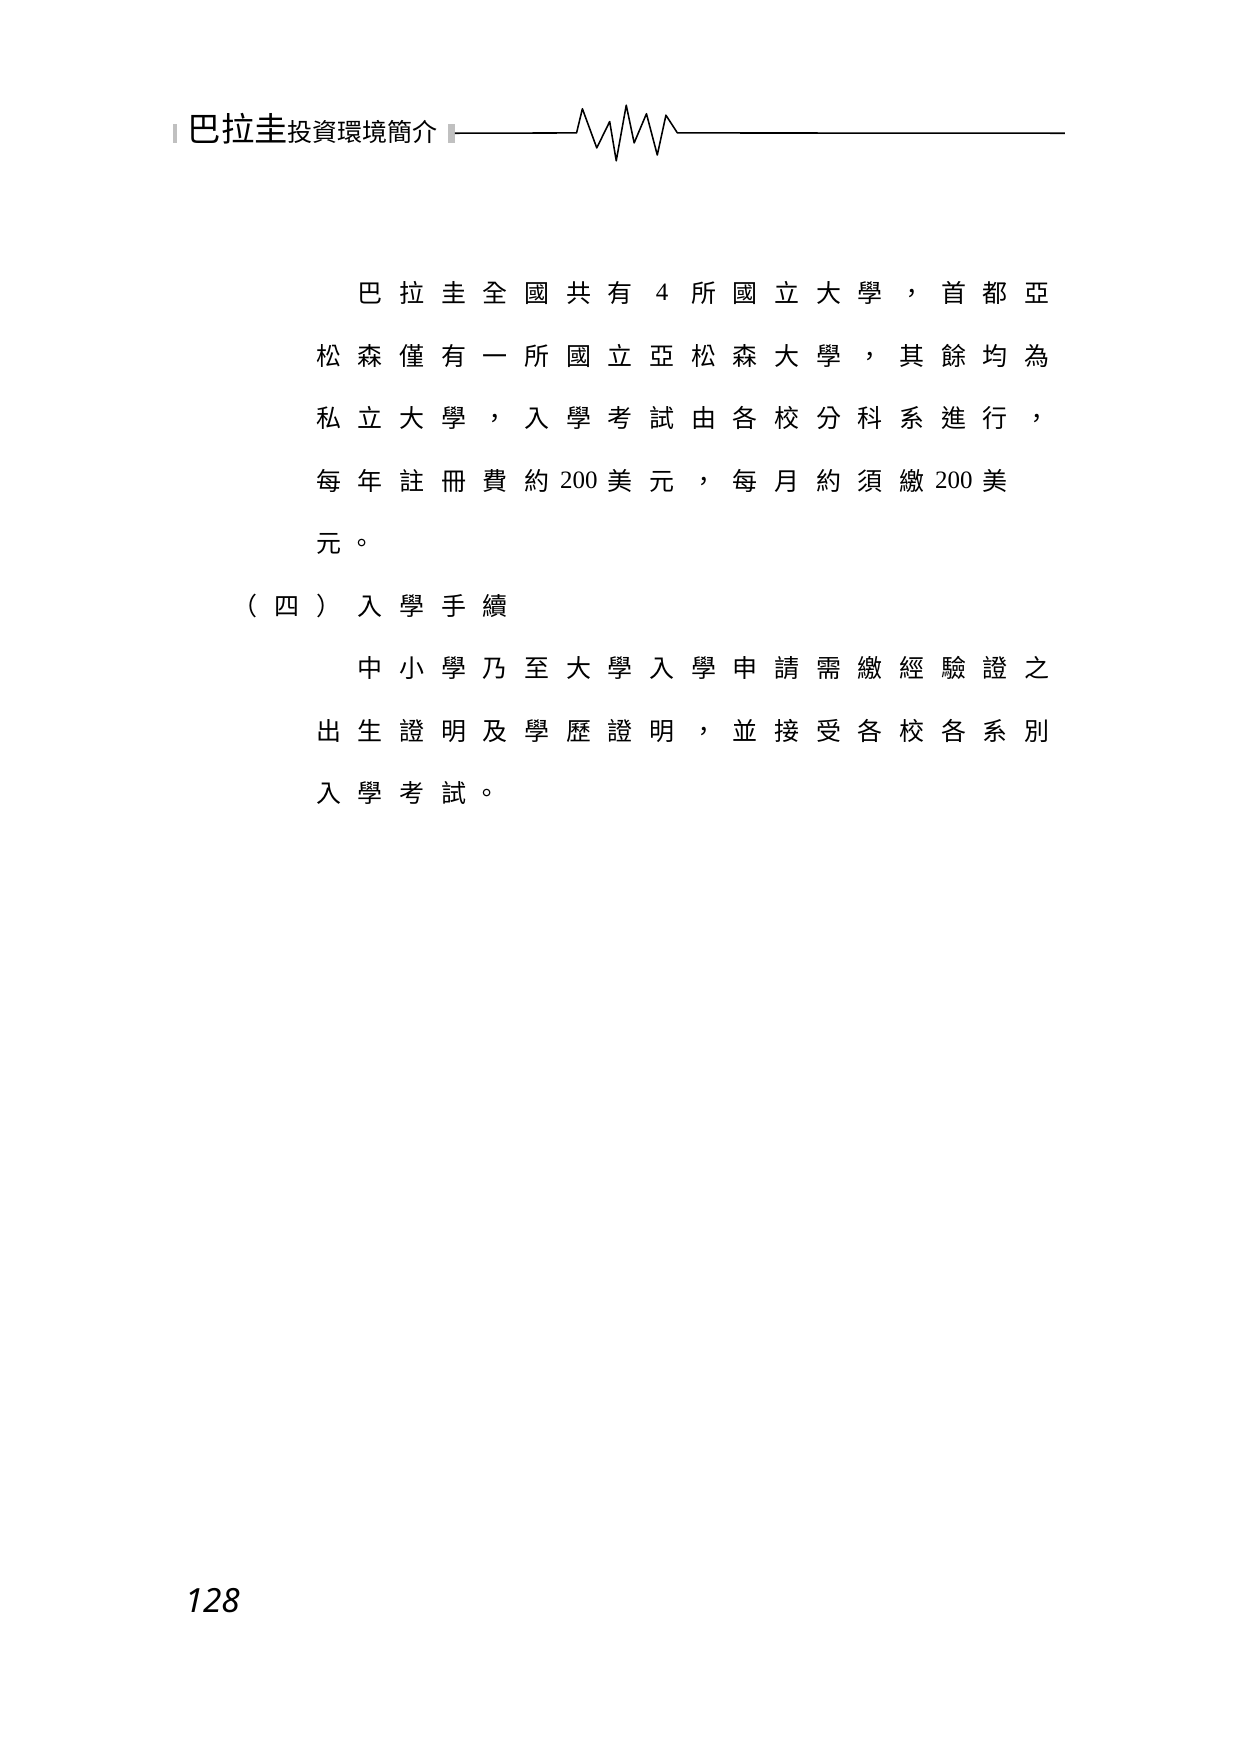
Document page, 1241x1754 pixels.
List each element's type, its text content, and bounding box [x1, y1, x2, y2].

text （四）入學手續 [207, 563, 1058, 625]
text 中小學乃至大學入學申請需繳經驗證之出生證明及學歷證明，並接受各校各系別入學考試。 [281, 625, 1058, 813]
text 巴拉圭全國共有4所國立大學，首都亞松森僅有一所國立亞松森大學，其餘均為私立大學，入學考試由各校分科系進行，每年註冊費約200美元，每月約須繳200美元。 [281, 250, 1058, 563]
